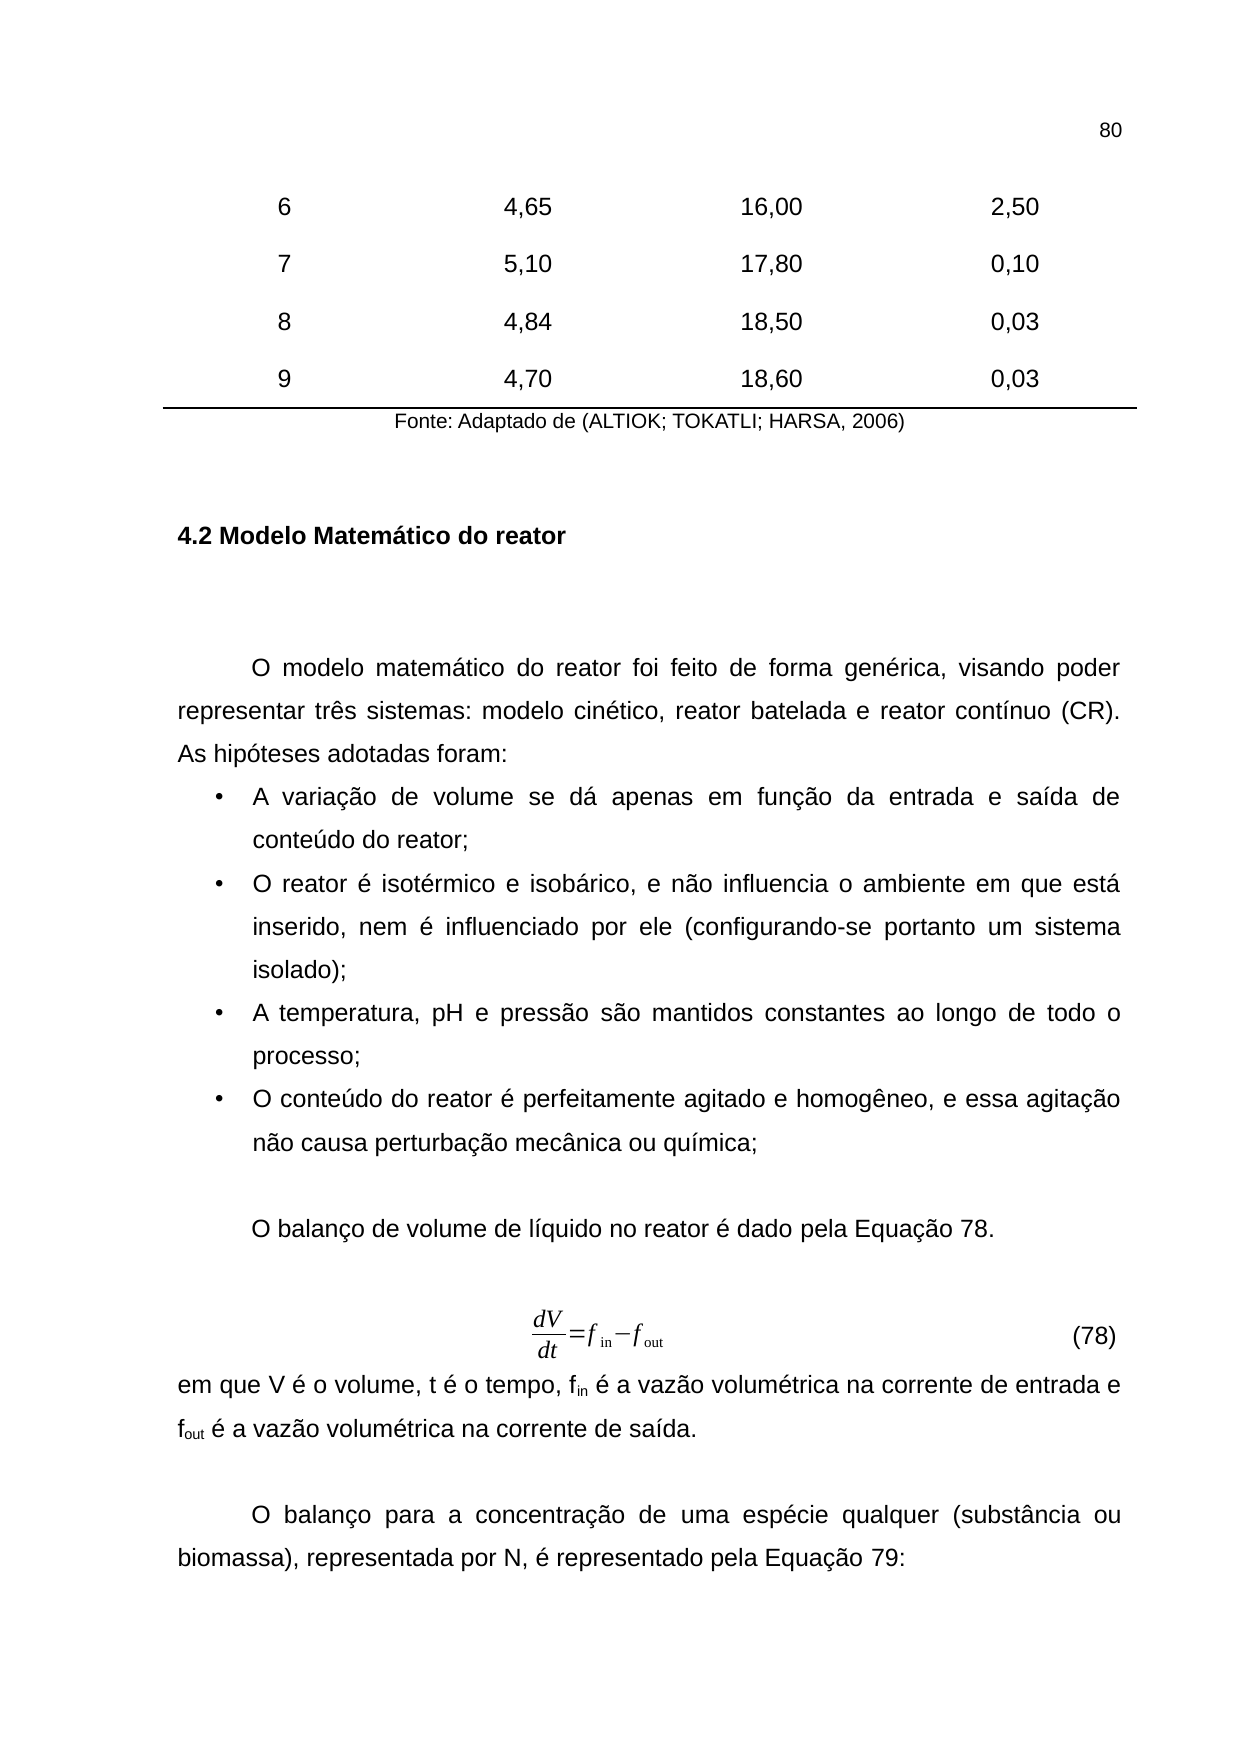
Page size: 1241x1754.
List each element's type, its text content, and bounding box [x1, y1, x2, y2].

table_cell 18,60 [650, 350, 893, 407]
list O reator é isotérmico e isobárico, e não influencia o ambiente em que está inserido, nem é influenciado por ele (configurando-se portanto um sistema isolado); [215, 868, 1122, 984]
table_cell 4,65 [406, 177, 649, 234]
table_cell 17,80 [650, 235, 893, 292]
list A variação de volume se dá apenas em função da entrada e saída de conteúdo do reator; [215, 782, 1122, 854]
table_cell 6 [163, 177, 406, 234]
subtitle Modelo Matemático do reator [177, 521, 1122, 550]
table_cell 8 [163, 292, 406, 349]
table_cell 4,70 [406, 350, 649, 407]
text O balanço para a concentração de uma espécie qualquer (substância ou biomassa), representada por N, é representado pela Equação 79: [177, 1500, 1122, 1572]
table_cell 9 [163, 350, 406, 407]
table_cell 0,03 [893, 292, 1137, 349]
table_header [177, 1300, 1017, 1371]
text em que V é o volume, t é o tempo, fin é a vazão volumétrica na corrente de entrada e fout é a vazão volumétrica na corrente de saída. [177, 1371, 1122, 1442]
text Fonte: Adaptado de (ALTIOK; TOKATLI; HARSA, 2006) [177, 409, 1122, 433]
list A temperatura, pH e pressão são mantidos constantes ao longo de todo o processo; [215, 998, 1122, 1070]
list O conteúdo do reator é perfeitamente agitado e homogêneo, e essa agitação não causa perturbação mecânica ou química; [215, 1084, 1122, 1156]
table_header (78) [1017, 1300, 1122, 1371]
table_cell 18,50 [650, 292, 893, 349]
table_cell 0,03 [893, 350, 1137, 407]
text O balanço de volume de líquido no reator é dado pela Equação 78. [177, 1214, 1122, 1243]
table_cell 16,00 [650, 177, 893, 234]
table_cell 4,84 [406, 292, 649, 349]
table_cell 5,10 [406, 235, 649, 292]
table_cell 7 [163, 235, 406, 292]
table_cell 2,50 [893, 177, 1137, 234]
table_cell 0,10 [893, 235, 1137, 292]
text O modelo matemático do reator foi feito de forma genérica, visando poder representar três sistemas: modelo cinético, reator batelada e reator contínuo (CR). As hipóteses adotadas foram: [177, 653, 1122, 768]
